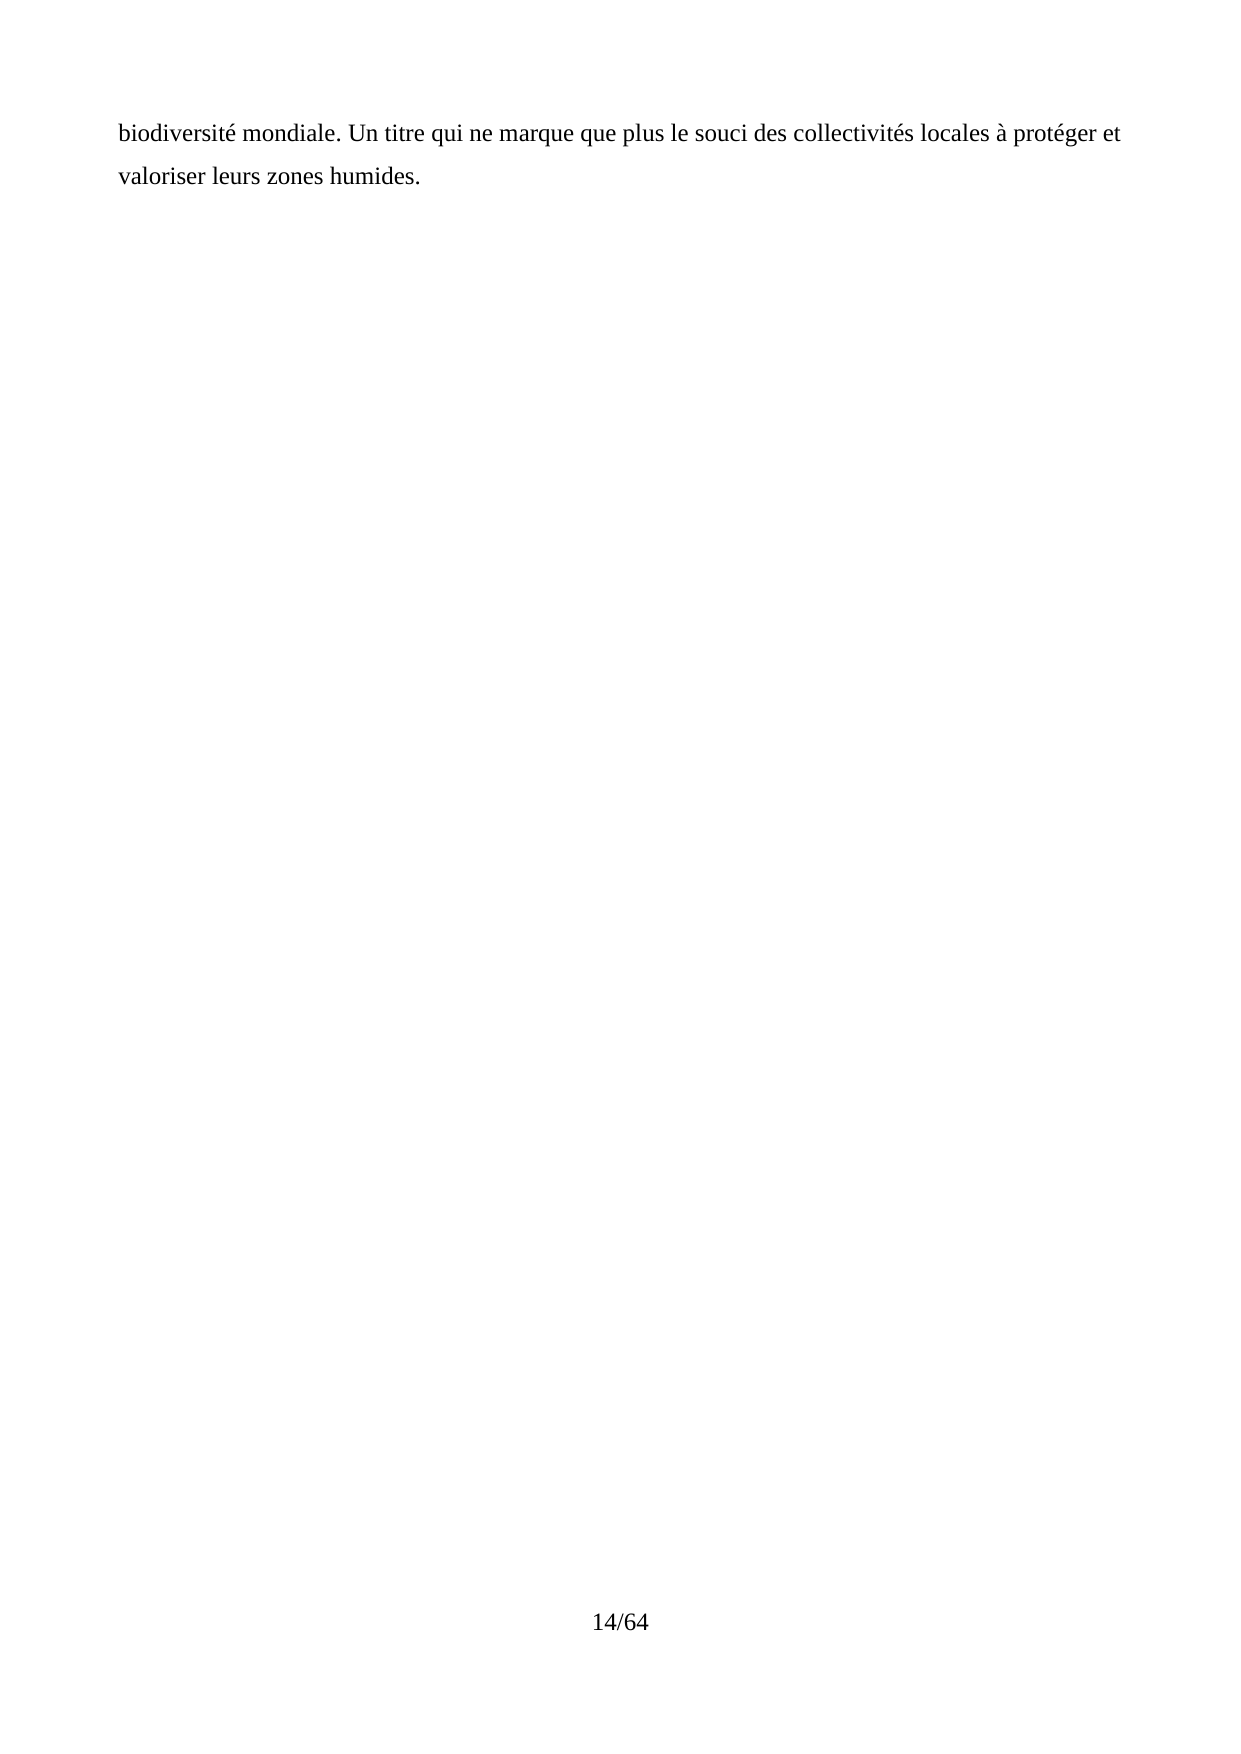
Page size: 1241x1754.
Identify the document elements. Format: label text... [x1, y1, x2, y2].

text biodiversité mondiale. Un titre qui ne marque que plus le souci des collectivités locales à protéger et valoriser leurs zones humides. [118, 118, 1122, 190]
